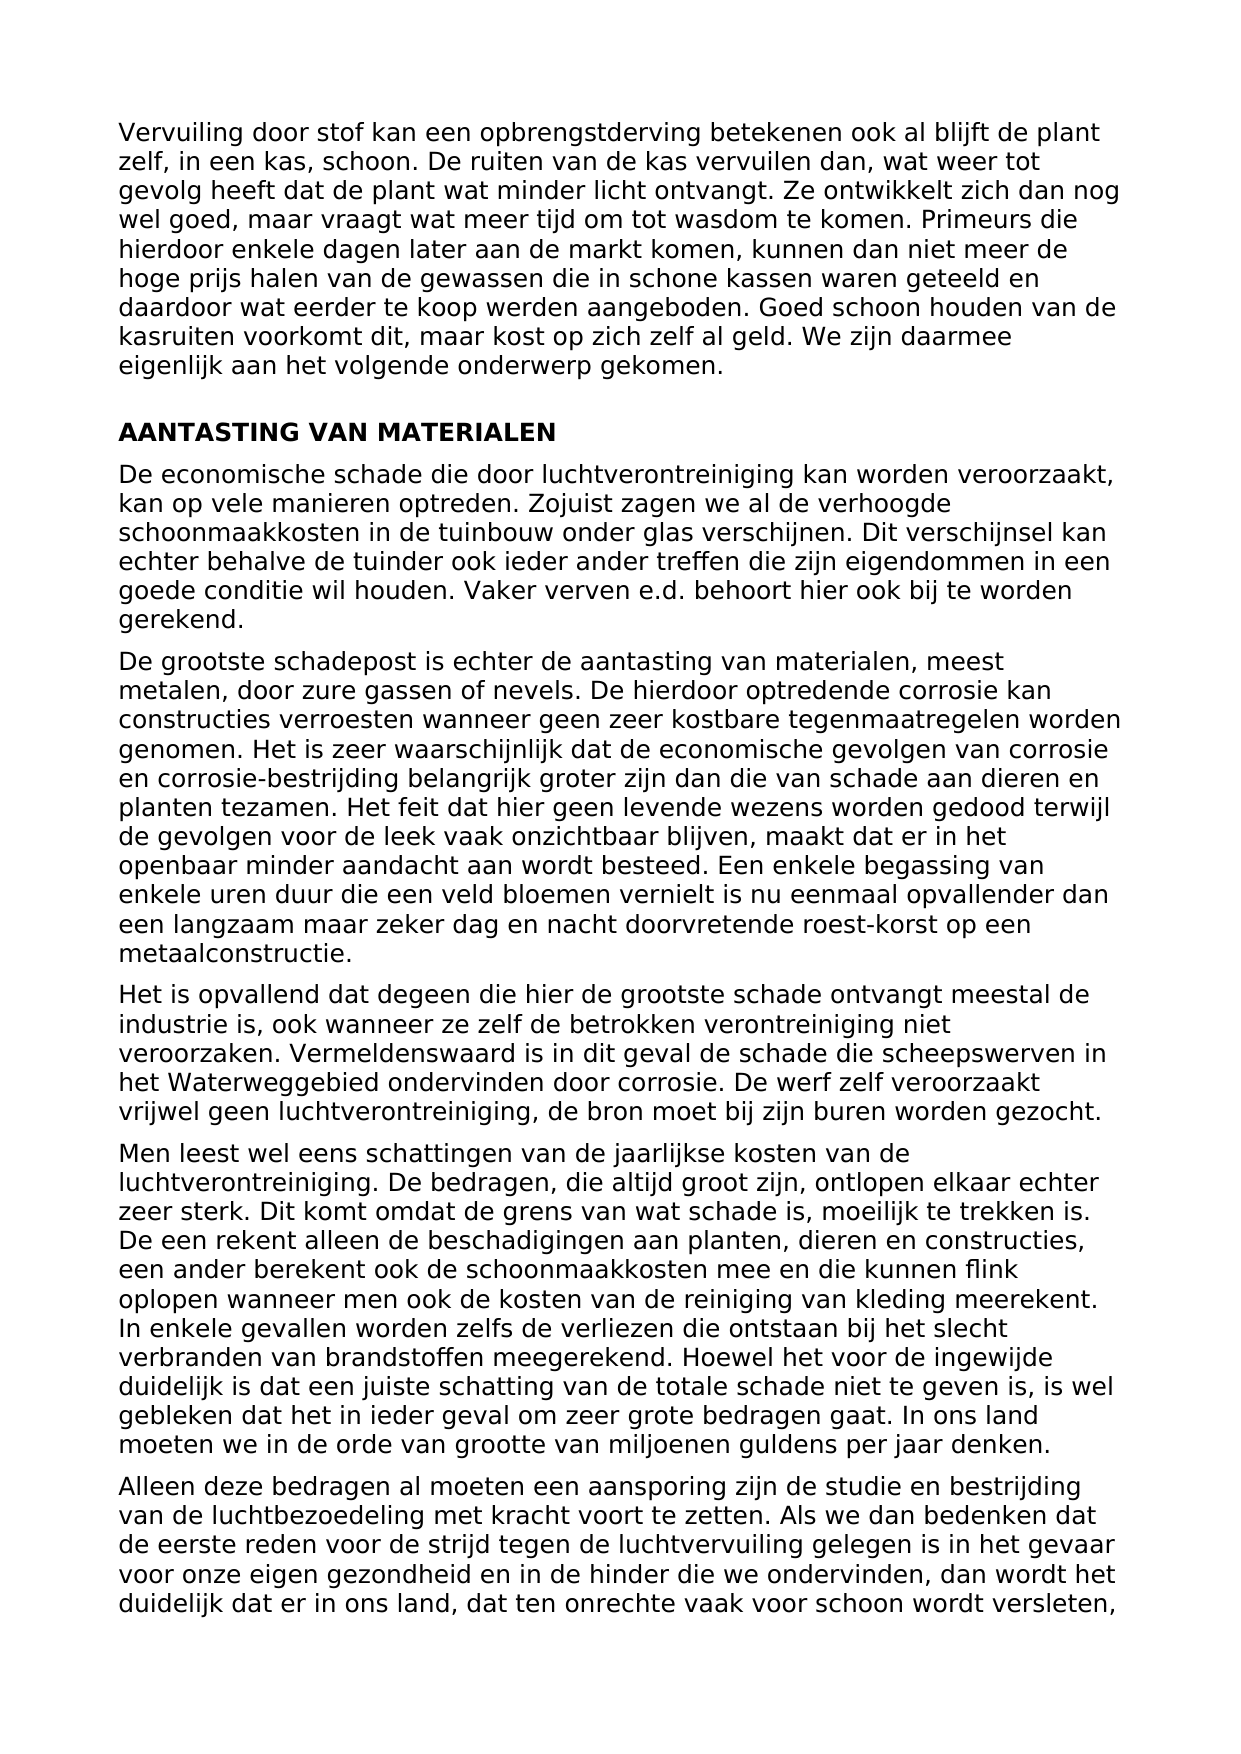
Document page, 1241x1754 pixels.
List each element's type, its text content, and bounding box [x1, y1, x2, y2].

text De economische schade die door luchtverontreiniging kan worden veroorzaakt, kan op vele manieren optreden. Zojuist zagen we al de verhoogde schoonmaakkosten in de tuinbouw onder glas verschijnen. Dit verschijnsel kan echter behalve de tuinder ook ieder ander treffen die zijn eigendommen in een goede conditie wil houden. Vaker verven e.d. behoort hier ook bij te worden gerekend. [118, 460, 1122, 635]
text Het is opvallend dat degeen die hier de grootste schade ontvangt meestal de industrie is, ook wanneer ze zelf de betrokken verontreiniging niet veroorzaken. Vermeldenswaard is in dit geval de schade die scheepswerven in het Waterweggebied ondervinden door corrosie. De werf zelf veroorzaakt vrijwel geen luchtverontreiniging, de bron moet bij zijn buren worden gezocht. [118, 981, 1122, 1126]
text Vervuiling door stof kan een opbrengstderving betekenen ook al blijft de plant zelf, in een kas, schoon. De ruiten van de kas vervuilen dan, wat weer tot gevolg heeft dat de plant wat minder licht ontvangt. Ze ontwikkelt zich dan nog wel goed, maar vraagt wat meer tijd om tot wasdom te komen. Primeurs die hierdoor enkele dagen later aan de markt komen, kunnen dan niet meer de hoge prijs halen van de gewassen die in schone kassen waren geteeld en daardoor wat eerder te koop werden aangeboden. Goed schoon houden van de kasruiten voorkomt dit, maar kost op zich zelf al geld. We zijn daarmee eigenlijk aan het volgende onderwerp gekomen. [118, 118, 1122, 381]
text Men leest wel eens schattingen van de jaarlijkse kosten van de luchtverontreiniging. De bedragen, die altijd groot zijn, ontlopen elkaar echter zeer sterk. Dit komt omdat de grens van wat schade is, moeilijk te trekken is. De een rekent alleen de beschadigingen aan planten, dieren en constructies, een ander berekent ook de schoonmaakkosten mee en die kunnen flink oplopen wanneer men ook de kosten van de reiniging van kleding meerekent. In enkele gevallen worden zelfs de verliezen die ontstaan bij het slecht verbranden van brandstoffen meegerekend. Hoewel het voor de ingewijde duidelijk is dat een juiste schatting van de totale schade niet te geven is, is wel gebleken dat het in ieder geval om zeer grote bedragen gaat. In ons land moeten we in de orde van grootte van miljoenen guldens per jaar denken. [118, 1139, 1122, 1460]
subtitle AANTASTING VAN MATERIALEN [118, 418, 1122, 447]
text De grootste schadepost is echter de aantasting van materialen, meest metalen, door zure gassen of nevels. De hierdoor optredende corrosie kan constructies verroesten wanneer geen zeer kostbare tegenmaatregelen worden genomen. Het is zeer waarschijnlijk dat de economische gevolgen van corrosie en corrosie-bestrijding belangrijk groter zijn dan die van schade aan dieren en planten tezamen. Het feit dat hier geen levende wezens worden gedood terwijl de gevolgen voor de leek vaak onzichtbaar blijven, maakt dat er in het openbaar minder aandacht aan wordt besteed. Een enkele begassing van enkele uren duur die een veld bloemen vernielt is nu eenmaal opvallender dan een langzaam maar zeker dag en nacht doorvretende roest-korst op een metaalconstructie. [118, 647, 1122, 968]
text Alleen deze bedragen al moeten een aansporing zijn de studie en bestrijding van de luchtbezoedeling met kracht voort te zetten. Als we dan bedenken dat de eerste reden voor de strijd tegen de luchtvervuiling gelegen is in het gevaar voor onze eigen gezondheid en in de hinder die we ondervinden, dan wordt het duidelijk dat er in ons land, dat ten onrechte vaak voor schoon wordt versleten, [118, 1472, 1122, 1618]
